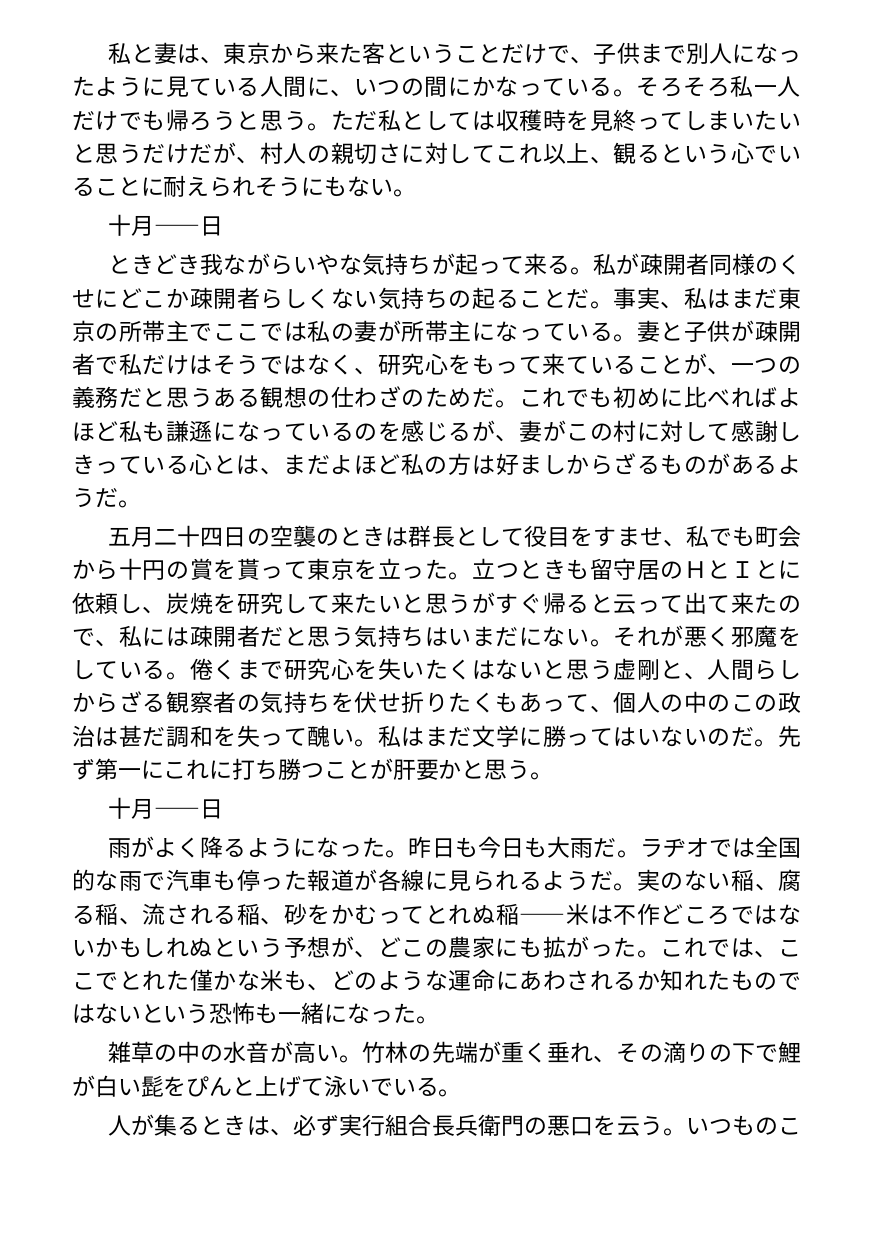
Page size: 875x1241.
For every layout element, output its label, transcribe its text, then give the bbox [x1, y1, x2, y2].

text 五月二十四日の空襲のときは群長として役目をすませ、私でも町会から十円の賞を貰って東京を立った。立つときも留守居のＨとＩとに依頼し、炭焼を研究して来たいと思うがすぐ帰ると云って出て来たので、私には疎開者だと思う気持ちはいまだにない。それが悪く邪魔をしている。倦くまで研究心を失いたくはないと思う虚剛と、人間らしからざる観察者の気持ちを伏せ折りたくもあって、個人の中のこの政治は甚だ調和を失って醜い。私はまだ文学に勝ってはいないのだ。先ず第一にこれに打ち勝つことが肝要かと思う。 [72, 519, 802, 785]
text 雑草の中の水音が高い。竹林の先端が重く垂れ、その滴りの下で鯉が白い髭をぴんと上げて泳いでいる。 [72, 1035, 802, 1102]
text 十月――日 [72, 208, 802, 241]
text 十月――日 [72, 791, 802, 824]
text 人が集るときは、必ず実行組合長兵衛門の悪口を云う。いつものこ [72, 1108, 802, 1141]
text 私と妻は、東京から来た客ということだけで、子供まで別人になったように見ている人間に、いつの間にかなっている。そろそろ私一人だけでも帰ろうと思う。ただ私としては収穫時を見終ってしまいたいと思うだけだが、村人の親切さに対してこれ以上、観るという心でいることに耐えられそうにもない。 [72, 36, 802, 202]
text ときどき我ながらいやな気持ちが起って来る。私が疎開者同様のくせにどこか疎開者らしくない気持ちの起ることだ。事実、私はまだ東京の所帯主でここでは私の妻が所帯主になっている。妻と子供が疎開者で私だけはそうではなく、研究心をもって来ていることが、一つの義務だと思うある観想の仕わざのためだ。これでも初めに比べればよほど私も謙遜になっているのを感じるが、妻がこの村に対して感謝しきっている心とは、まだよほど私の方は好ましからざるものがあるようだ。 [72, 247, 802, 513]
text 雨がよく降るようになった。昨日も今日も大雨だ。ラヂオでは全国的な雨で汽車も停った報道が各線に見られるようだ。実のない稲、腐る稲、流される稲、砂をかむってとれぬ稲――米は不作どころではないかもしれぬという予想が、どこの農家にも拡がった。これでは、ここでとれた僅かな米も、どのような運命にあわされるか知れたものではないという恐怖も一緒になった。 [72, 830, 802, 1029]
